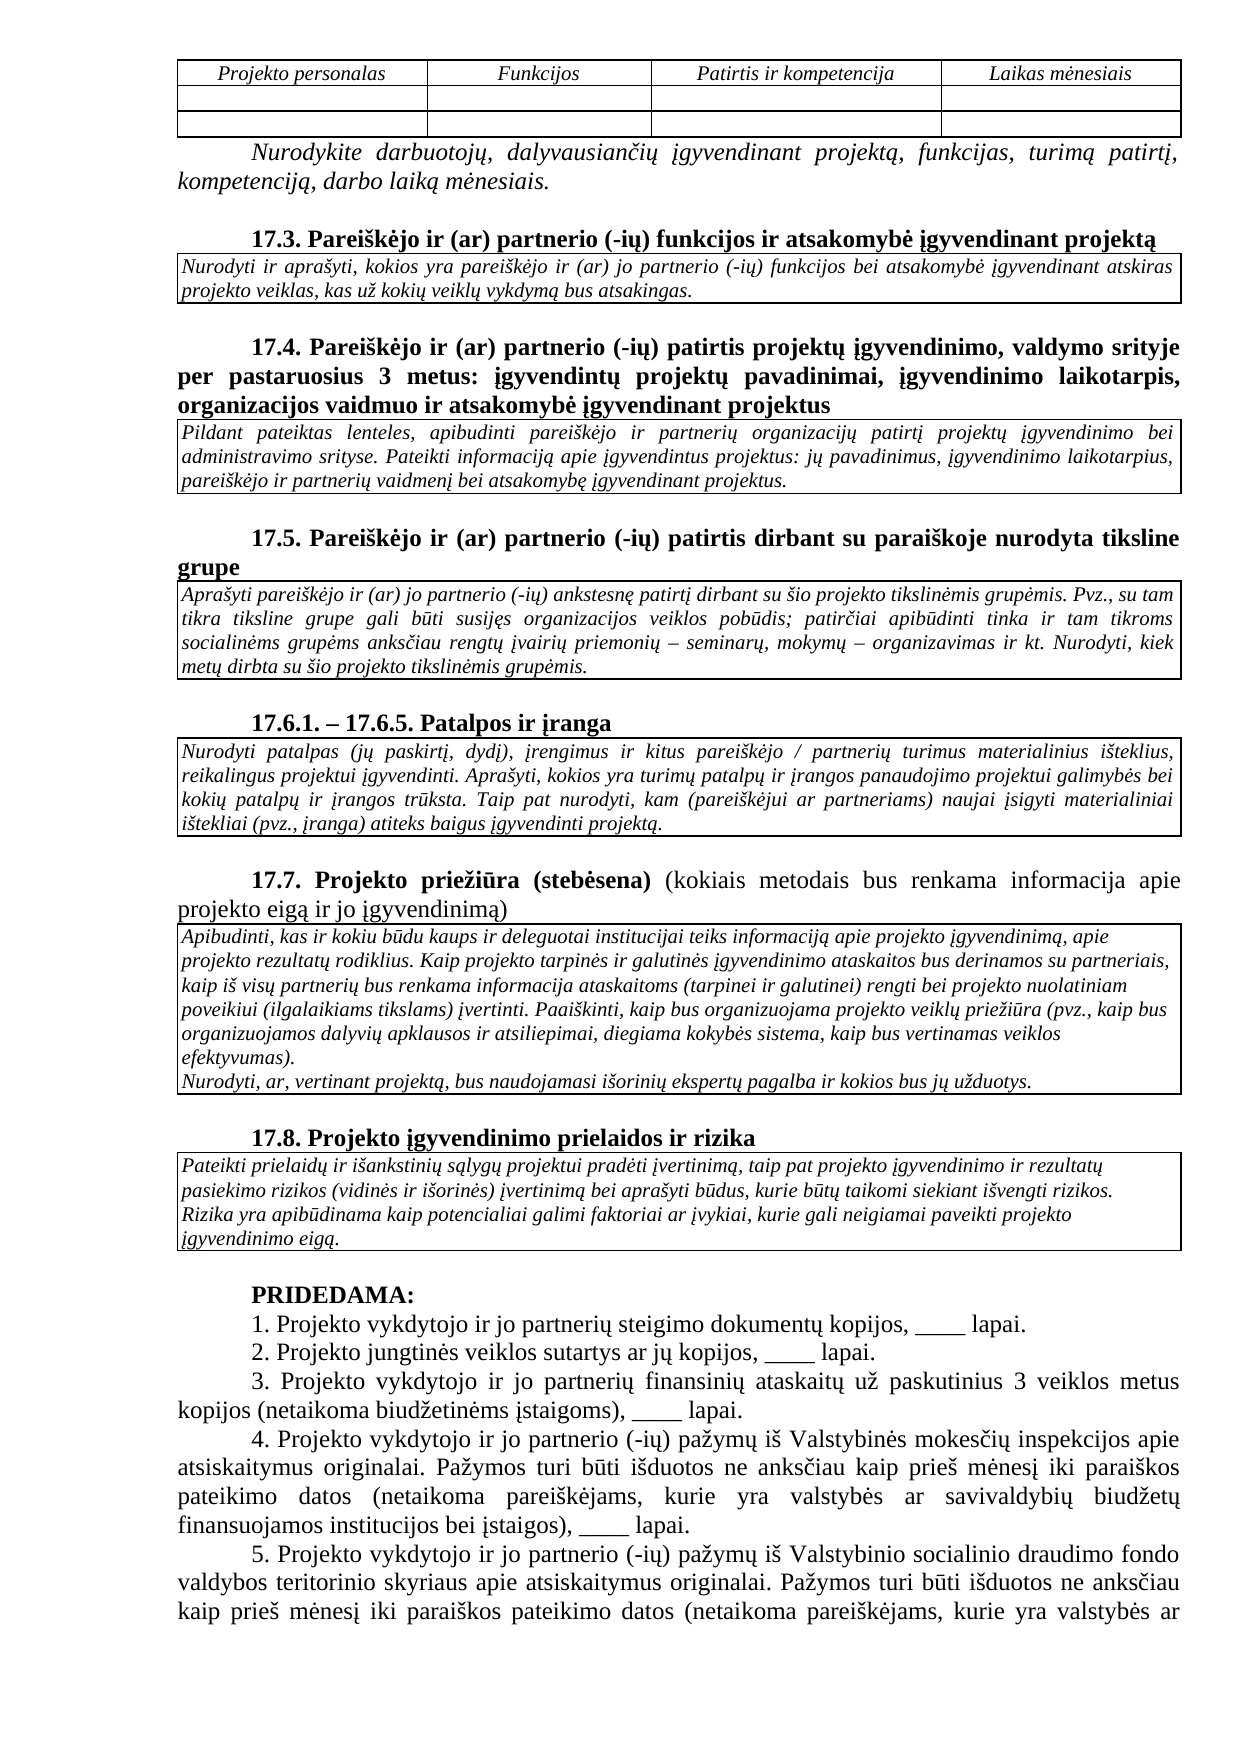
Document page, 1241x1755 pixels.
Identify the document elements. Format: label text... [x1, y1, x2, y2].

table_cell [428, 112, 432, 136]
text 4. Projekto vykdytojo ir jo partnerio (-ių) pažymų iš Valstybinės mokesčių inspekcijos apie atsiskaitymus originalai. Pažymos turi būti išduotos ne anksčiau kaip prieš mėnesį iki paraiškos pateikimo datos (netaikoma pareiškėjams, kurie yra valstybės ar savivaldybių biudžetų finansuojamos institucijos bei įstaigos), ____ lapai. [177, 1424, 1181, 1539]
table_cell [937, 112, 941, 136]
table_cell [942, 86, 946, 110]
text 5. Projekto vykdytojo ir jo partnerio (-ių) pažymų iš Valstybinio socialinio draudimo fondo valdybos teritorinio skyriaus apie atsiskaitymus originalai. Pažymos turi būti išduotos ne anksčiau kaip prieš mėnesį iki paraiškos pateikimo datos (netaikoma pareiškėjams, kurie yra valstybės ar [177, 1539, 1181, 1625]
text Nurodykite darbuotojų, dalyvausiančių įgyvendinant projektą, funkcijas, turimą patirtį, kompetenciją, darbo laiką mėnesiais. [177, 138, 1181, 195]
text 2. Projekto jungtinės veiklos sutartys ar jų kopijos, ____ lapai. [177, 1337, 1181, 1366]
text 17.7. Projekto priežiūra (stebėsena) (kokiais metodais bus renkama informacija apie projekto eigą ir jo įgyvendinimą) [177, 865, 1181, 923]
text 3. Projekto vykdytojo ir jo partnerių finansinių ataskaitų už paskutinius 3 veiklos metus kopijos (netaikoma biudžetinėms įstaigoms), ____ lapai. [177, 1366, 1181, 1424]
text 17.6.1. – 17.6.5. Patalpos ir įranga [177, 708, 1181, 737]
text 17.3. Pareiškėjo ir (ar) partnerio (-ių) funkcijos ir atsakomybė įgyvendinant projektą [177, 224, 1181, 252]
table_cell [937, 86, 941, 110]
table_cell [423, 86, 427, 110]
table_cell [647, 86, 651, 110]
table_cell [647, 112, 651, 136]
text 17.5. Pareiškėjo ir (ar) partnerio (-ių) patirtis dirbant su paraiškoje nurodyta tiksline grupe [177, 523, 1181, 580]
table_cell [652, 112, 656, 136]
text 17.4. Pareiškėjo ir (ar) partnerio (-ių) patirtis projektų įgyvendinimo, valdymo srityje per pastaruosius 3 metus: įgyvendintų projektų pavadinimai, įgyvendinimo laikotarpis, organizacijos vaidmuo ir atsakomybė įgyvendinant projektus [177, 332, 1181, 419]
table_cell [942, 112, 946, 136]
text PRIDEDAMA: [177, 1280, 1181, 1309]
table_cell [428, 86, 432, 110]
table_cell [652, 86, 656, 110]
text 1. Projekto vykdytojo ir jo partnerių steigimo dokumentų kopijos, ____ lapai. [177, 1309, 1181, 1337]
table_cell [423, 112, 427, 136]
text 17.8. Projekto įgyvendinimo prielaidos ir rizika [177, 1123, 1181, 1152]
